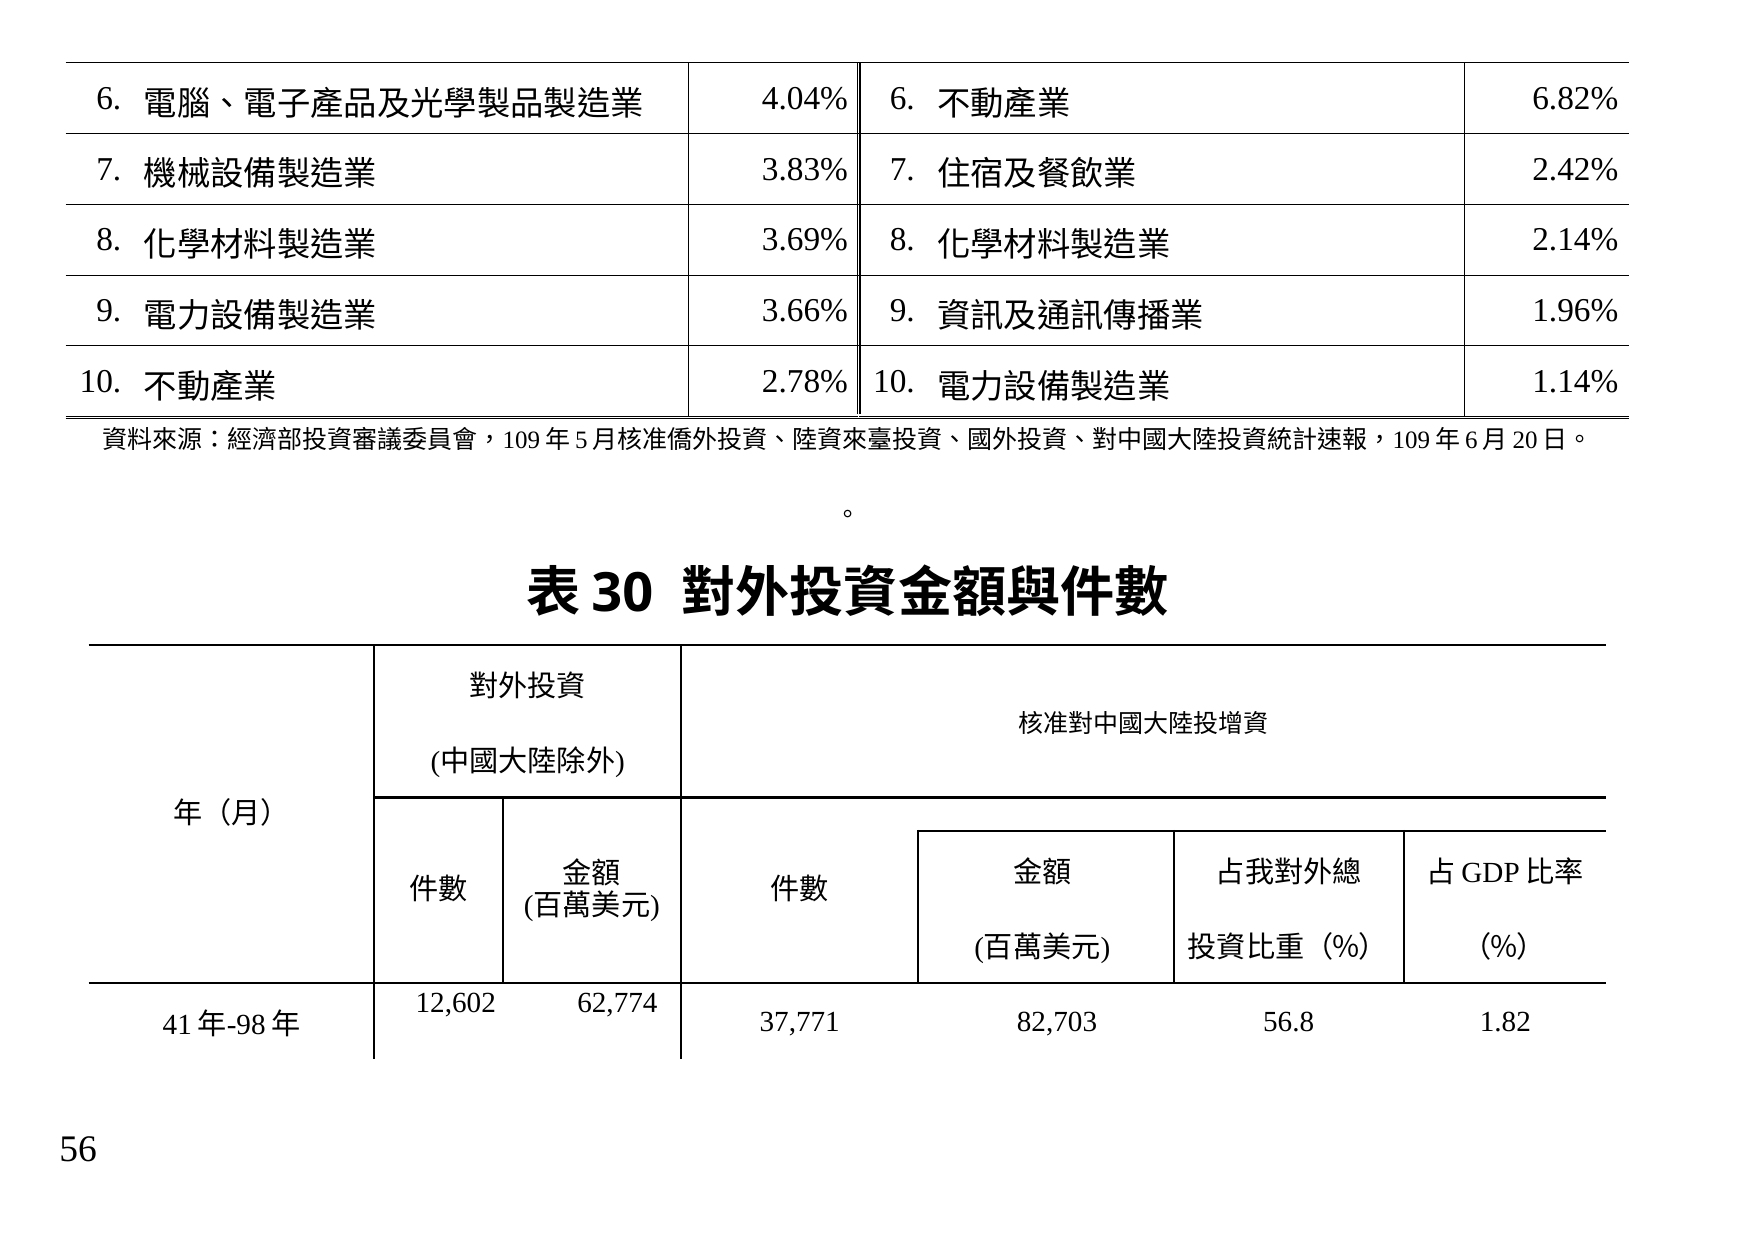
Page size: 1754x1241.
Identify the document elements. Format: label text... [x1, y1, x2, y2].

table_cell 電力設備製造業 [132, 276, 688, 345]
table_cell 件數 [682, 799, 918, 982]
text 資料來源：經濟部投資審議委員會，109年5月核准僑外投資、陸資來臺投資、國外投資、對中國大陸投資統計速報，109年6月20日。 [59, 419, 1636, 457]
table_cell [1174, 799, 1403, 830]
table_cell 占GDP比率 （％） [1405, 832, 1606, 982]
table_cell 占我對外總 投資比重（％） [1175, 832, 1403, 982]
table_cell 10. [66, 346, 132, 416]
table_cell 10. [859, 346, 926, 416]
table_cell 化學材料製造業 [926, 205, 1464, 274]
table_cell 4.04% [689, 63, 857, 133]
table_cell 件數 [375, 799, 502, 982]
table_cell 8. [861, 205, 926, 274]
table_cell 6. [66, 63, 132, 133]
table_cell 37,771 [682, 984, 918, 1059]
table_cell 1.14% [1465, 346, 1629, 416]
table_cell 住宿及餐飲業 [926, 134, 1464, 204]
table_cell 2.78% [689, 346, 859, 416]
table_cell [1404, 799, 1606, 830]
subtitle 表30 對外投資金額與件數 [59, 532, 1636, 644]
table_cell 7. [861, 134, 926, 204]
table_cell 82,703 [918, 984, 1173, 1059]
table_cell 1.96% [1465, 276, 1629, 345]
table_cell 6.82% [1465, 63, 1629, 133]
table_cell 機械設備製造業 [132, 134, 688, 204]
table_cell 7. [66, 134, 132, 204]
table_cell 資訊及通訊傳播業 [926, 276, 1464, 345]
table_header 年（月） [89, 646, 373, 982]
table_cell 9. [861, 276, 926, 345]
table_cell 金額 (百萬美元) [919, 832, 1173, 982]
table_cell 62,774 [503, 984, 680, 1059]
table_cell 化學材料製造業 [132, 205, 688, 274]
table_cell 電力設備製造業 [926, 346, 1464, 416]
table_header 核准對中國大陸投增資 [682, 646, 1606, 796]
text 。 [59, 494, 1636, 532]
table_cell 56.8 [1174, 984, 1403, 1059]
table_cell 不動產業 [132, 346, 688, 416]
table_cell 3.66% [689, 276, 857, 345]
table_cell 不動產業 [926, 63, 1464, 133]
table_cell 12,602 [375, 984, 503, 1059]
table_cell 3.69% [689, 205, 857, 274]
table_cell 2.14% [1465, 205, 1629, 274]
table_cell 1.82 [1404, 984, 1606, 1059]
table_cell 金額 (百萬美元) [504, 799, 680, 982]
table_cell [918, 799, 1173, 830]
table_cell 41年-98年 [89, 984, 373, 1059]
table_cell 8. [66, 205, 132, 274]
table_cell 6. [861, 63, 926, 133]
table_cell 3.83% [689, 134, 857, 204]
table_cell 9. [66, 276, 132, 345]
table_header 對外投資 (中國大陸除外) [375, 646, 680, 796]
table_cell 2.42% [1465, 134, 1629, 204]
table_cell 電腦、電子產品及光學製品製造業 [132, 63, 688, 133]
